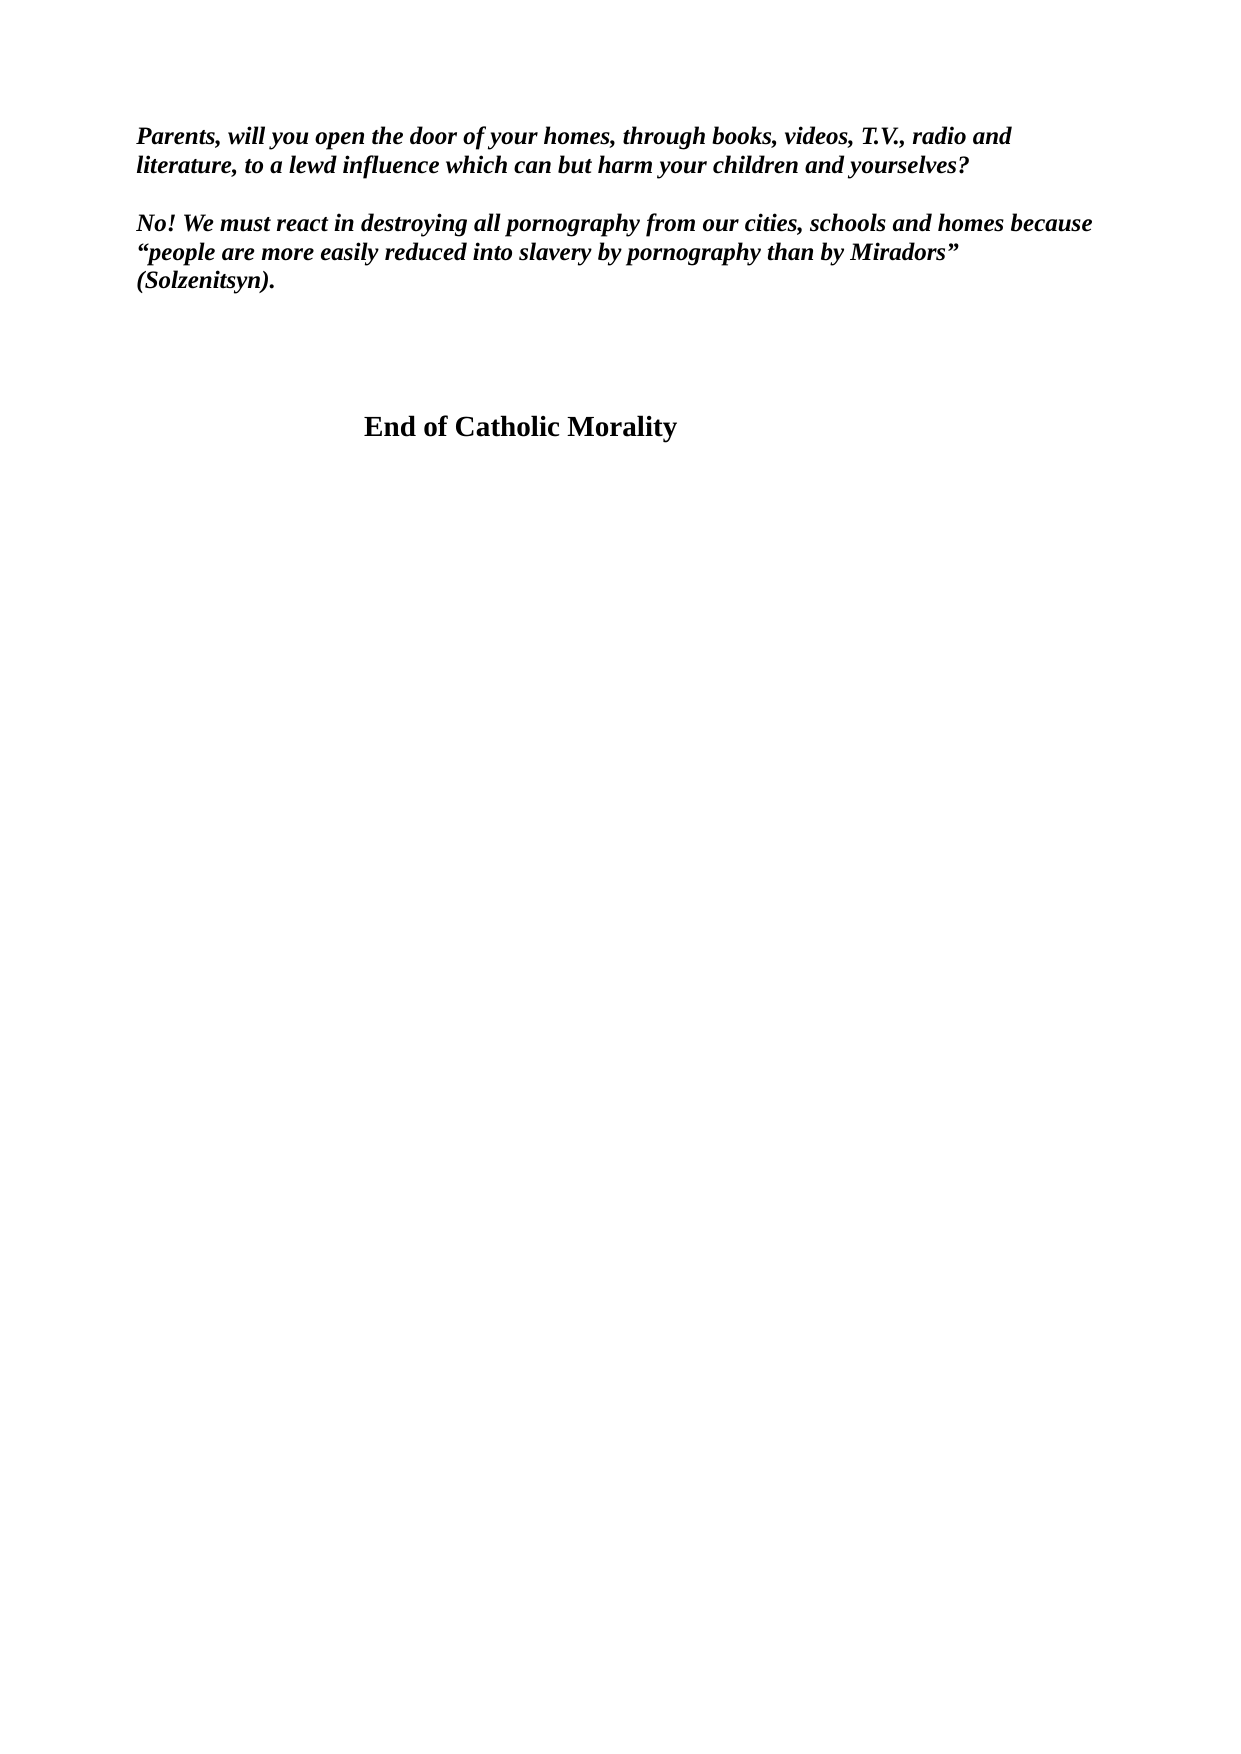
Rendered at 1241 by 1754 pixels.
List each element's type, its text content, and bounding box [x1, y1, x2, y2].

text End of Catholic Morality [118, 409, 1122, 443]
table_header Parents, will you open the door of your homes, through books, videos, T.V., radio and literature, to a lewd influence which can but harm your children and yourselves? No! We must react in destroying all pornography from our cities, schools and homes because “people are more easily reduced into slavery by pornography than by Miradors” (Solzenitsyn). [133, 118, 1107, 327]
